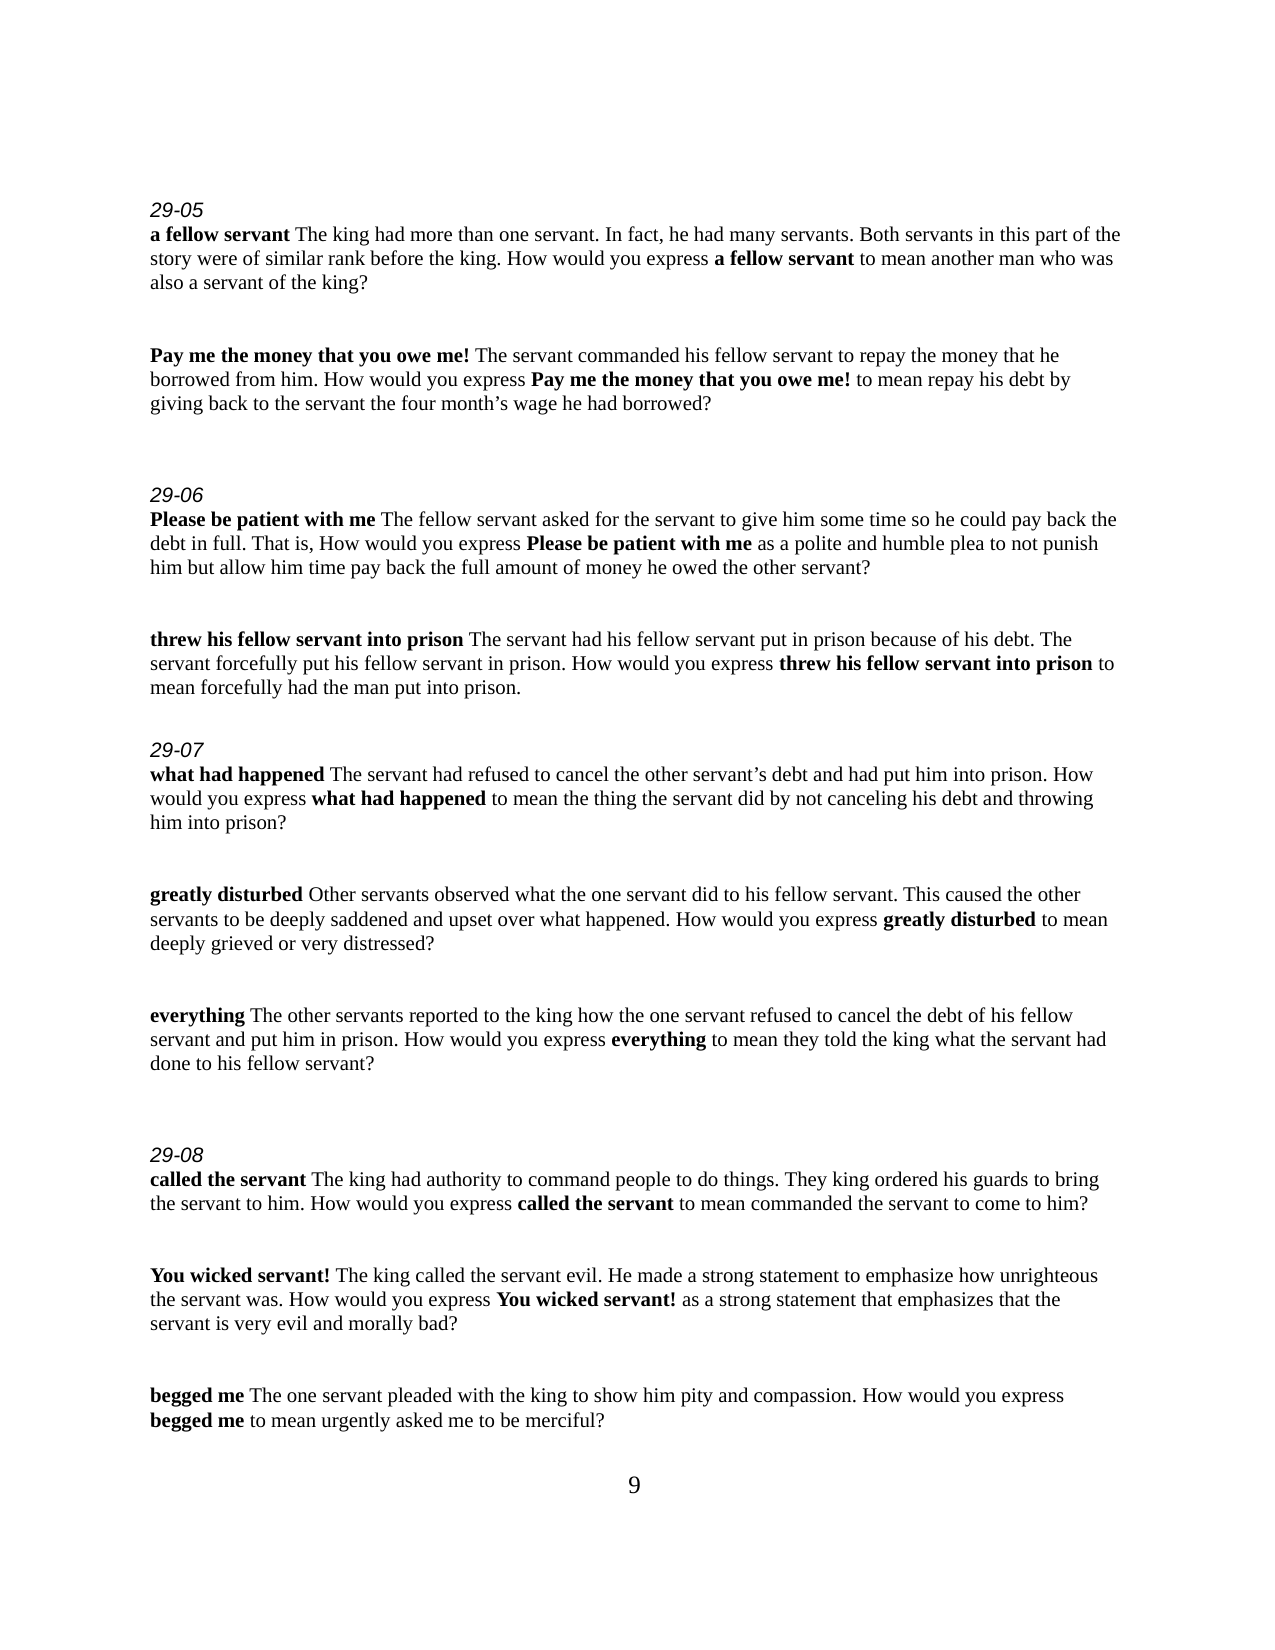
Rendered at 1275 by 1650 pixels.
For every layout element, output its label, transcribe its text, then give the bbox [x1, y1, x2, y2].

text You wicked servant! The king called the servant evil. He made a strong statement to emphasize how unrighteous the servant was. How would you express You wicked servant! as a strong statement that emphasizes that the servant is very evil and morally bad? [150, 1263, 1125, 1335]
text Please be patient with me The fellow servant asked for the servant to give him some time so he could pay back the debt in full. That is, How would you express Please be patient with me as a polite and humble plea to not punish him but allow him time pay back the full amount of money he owed the other servant? [150, 506, 1125, 579]
subtitle 29-07 [150, 738, 1125, 762]
text greatly disturbed Other servants observed what the one servant did to his fellow servant. This caused the other servants to be deeply saddened and upset over what happened. How would you express greatly disturbed to mean deeply grieved or very distressed? [150, 882, 1125, 954]
text a fellow servant The king had more than one servant. In fact, he had many servants. Both servants in this part of the story were of similar rank before the king. How would you express a fellow servant to mean another man who was also a servant of the king? [150, 222, 1125, 294]
text begged me The one servant pleaded with the king to show him pity and compassion. How would you express begged me to mean urgently asked me to be merciful? [150, 1383, 1125, 1432]
subtitle 29-08 [150, 1143, 1125, 1167]
text what had happened The servant had refused to cancel the other servant’s debt and had put him into prison. How would you express what had happened to mean the thing the servant did by not canceling his debt and throwing him into prison? [150, 762, 1125, 834]
text threw his fellow servant into prison The servant had his fellow servant put in prison because of his debt. The servant forcefully put his fellow servant in prison. How would you express threw his fellow servant into prison to mean forcefully had the man put into prison. [150, 627, 1125, 699]
subtitle 29-06 [150, 482, 1125, 506]
text everything The other servants reported to the king how the one servant refused to cancel the debt of his fellow servant and put him in prison. How would you express everything to mean they told the king what the servant had done to his fellow servant? [150, 1003, 1125, 1075]
subtitle 29-05 [150, 198, 1125, 222]
text Pay me the money that you owe me! The servant commanded his fellow servant to repay the money that he borrowed from him. How would you express Pay me the money that you owe me! to mean repay his debt by giving back to the servant the four month’s wage he had borrowed? [150, 343, 1125, 415]
text called the servant The king had authority to command people to do things. They king ordered his guards to bring the servant to him. How would you express called the servant to mean commanded the servant to come to him? [150, 1167, 1125, 1215]
